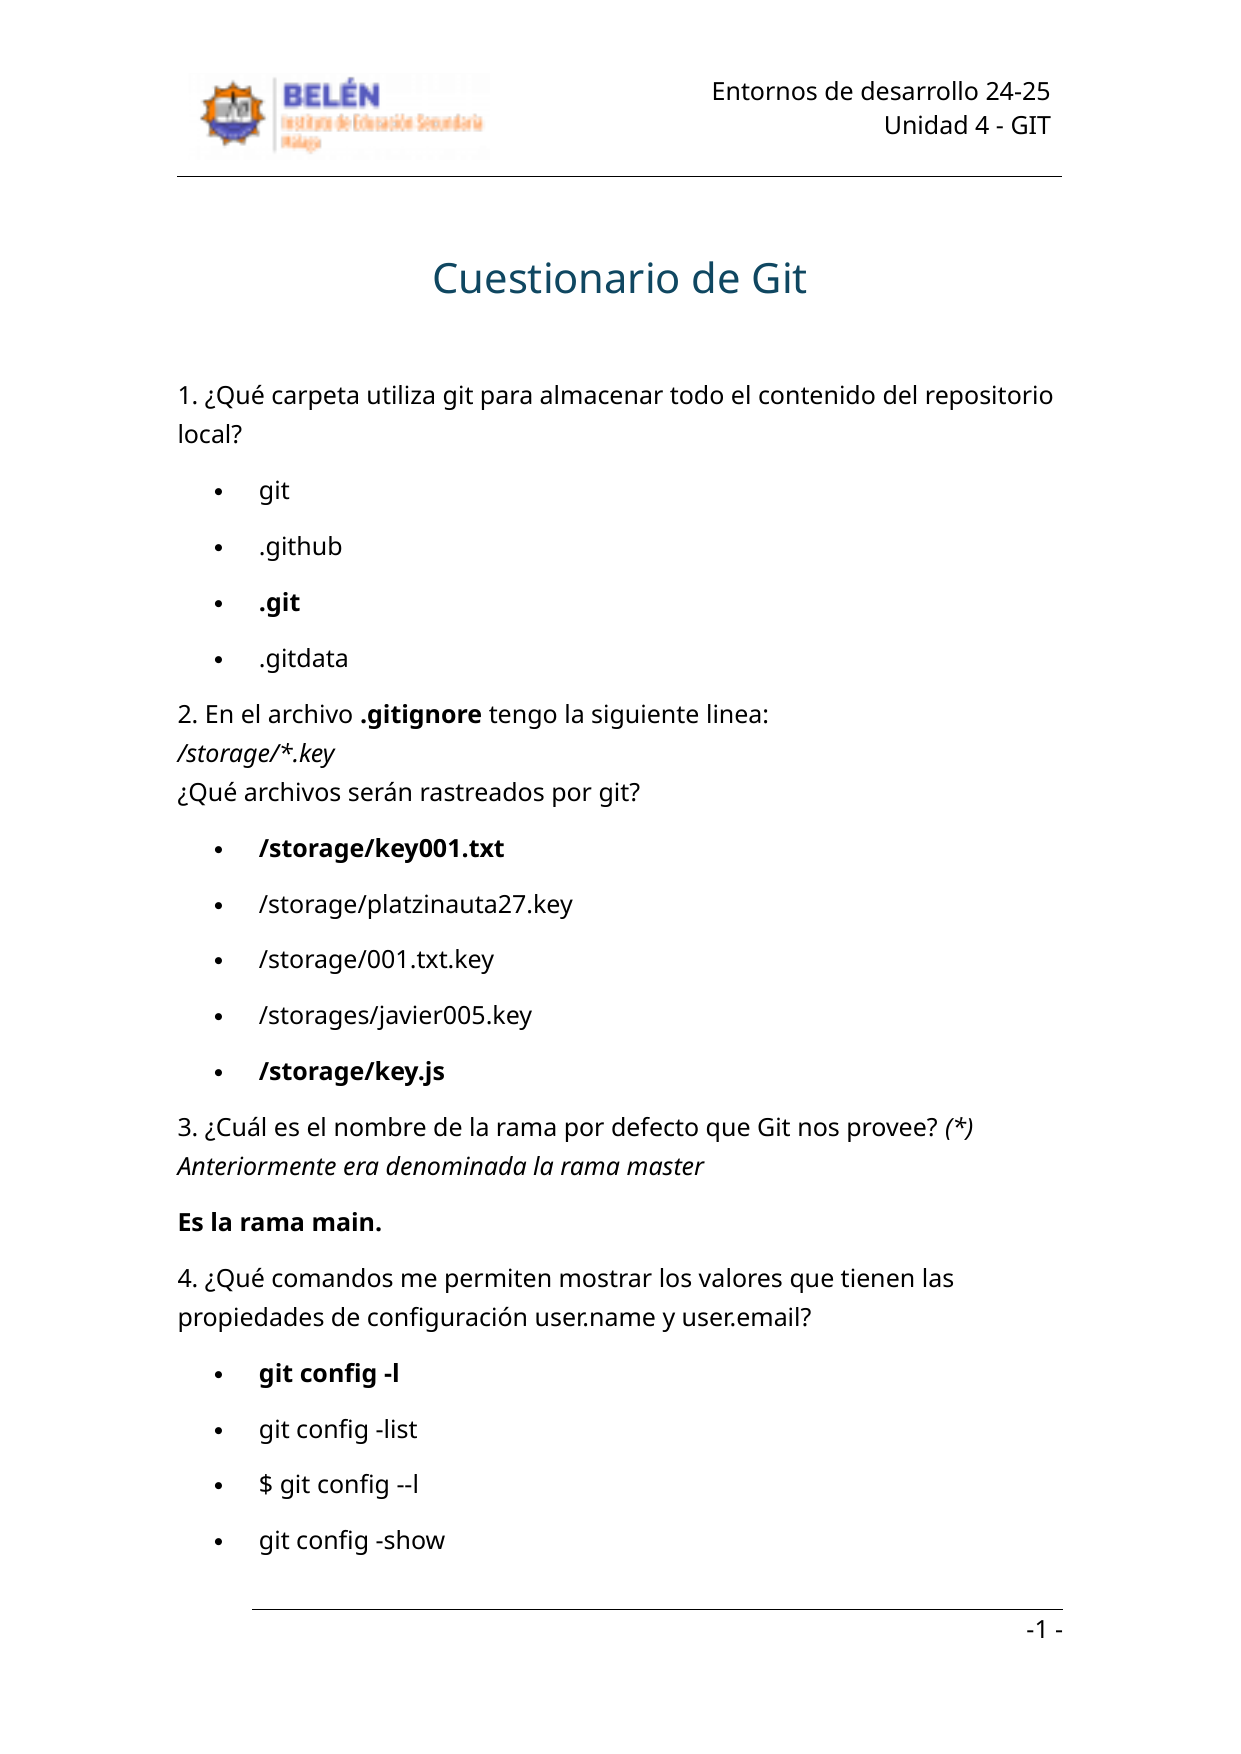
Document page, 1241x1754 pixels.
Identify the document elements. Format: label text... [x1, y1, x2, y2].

list $ git config --l [215, 1467, 1063, 1501]
list /storage/key001.txt [215, 830, 1063, 864]
list git config -show [215, 1523, 1063, 1557]
text 3. ¿Cuál es el nombre de la rama por defecto que Git nos provee? (*) Anteriormente era denominada la rama master [177, 1109, 1063, 1183]
picture [188, 73, 491, 160]
list git config -l [215, 1355, 1063, 1389]
text 4. ¿Qué comandos me permiten mostrar los valores que tienen las propiedades de configuración user.name y user.email? [177, 1260, 1063, 1334]
list /storages/javier005.key [215, 998, 1063, 1032]
list /storage/platzinauta27.key [215, 886, 1063, 920]
list .gitdata [215, 640, 1063, 674]
list /storage/key.js [215, 1054, 1063, 1088]
list .git [215, 584, 1063, 619]
list /storage/001.txt.key [215, 942, 1063, 976]
text Es la rama main. [177, 1204, 1063, 1239]
list git [215, 473, 1063, 507]
list .github [215, 529, 1063, 563]
text 1. ¿Qué carpeta utiliza git para almacenar todo el contenido del repositorio local? [177, 378, 1063, 451]
subtitle Cuestionario de Git [177, 248, 1063, 305]
text 2. En el archivo .gitignore tengo la siguiente linea: /storage/*.key ¿Qué archivos serán rastreados por git? [177, 696, 1063, 809]
list git config -list [215, 1411, 1063, 1445]
